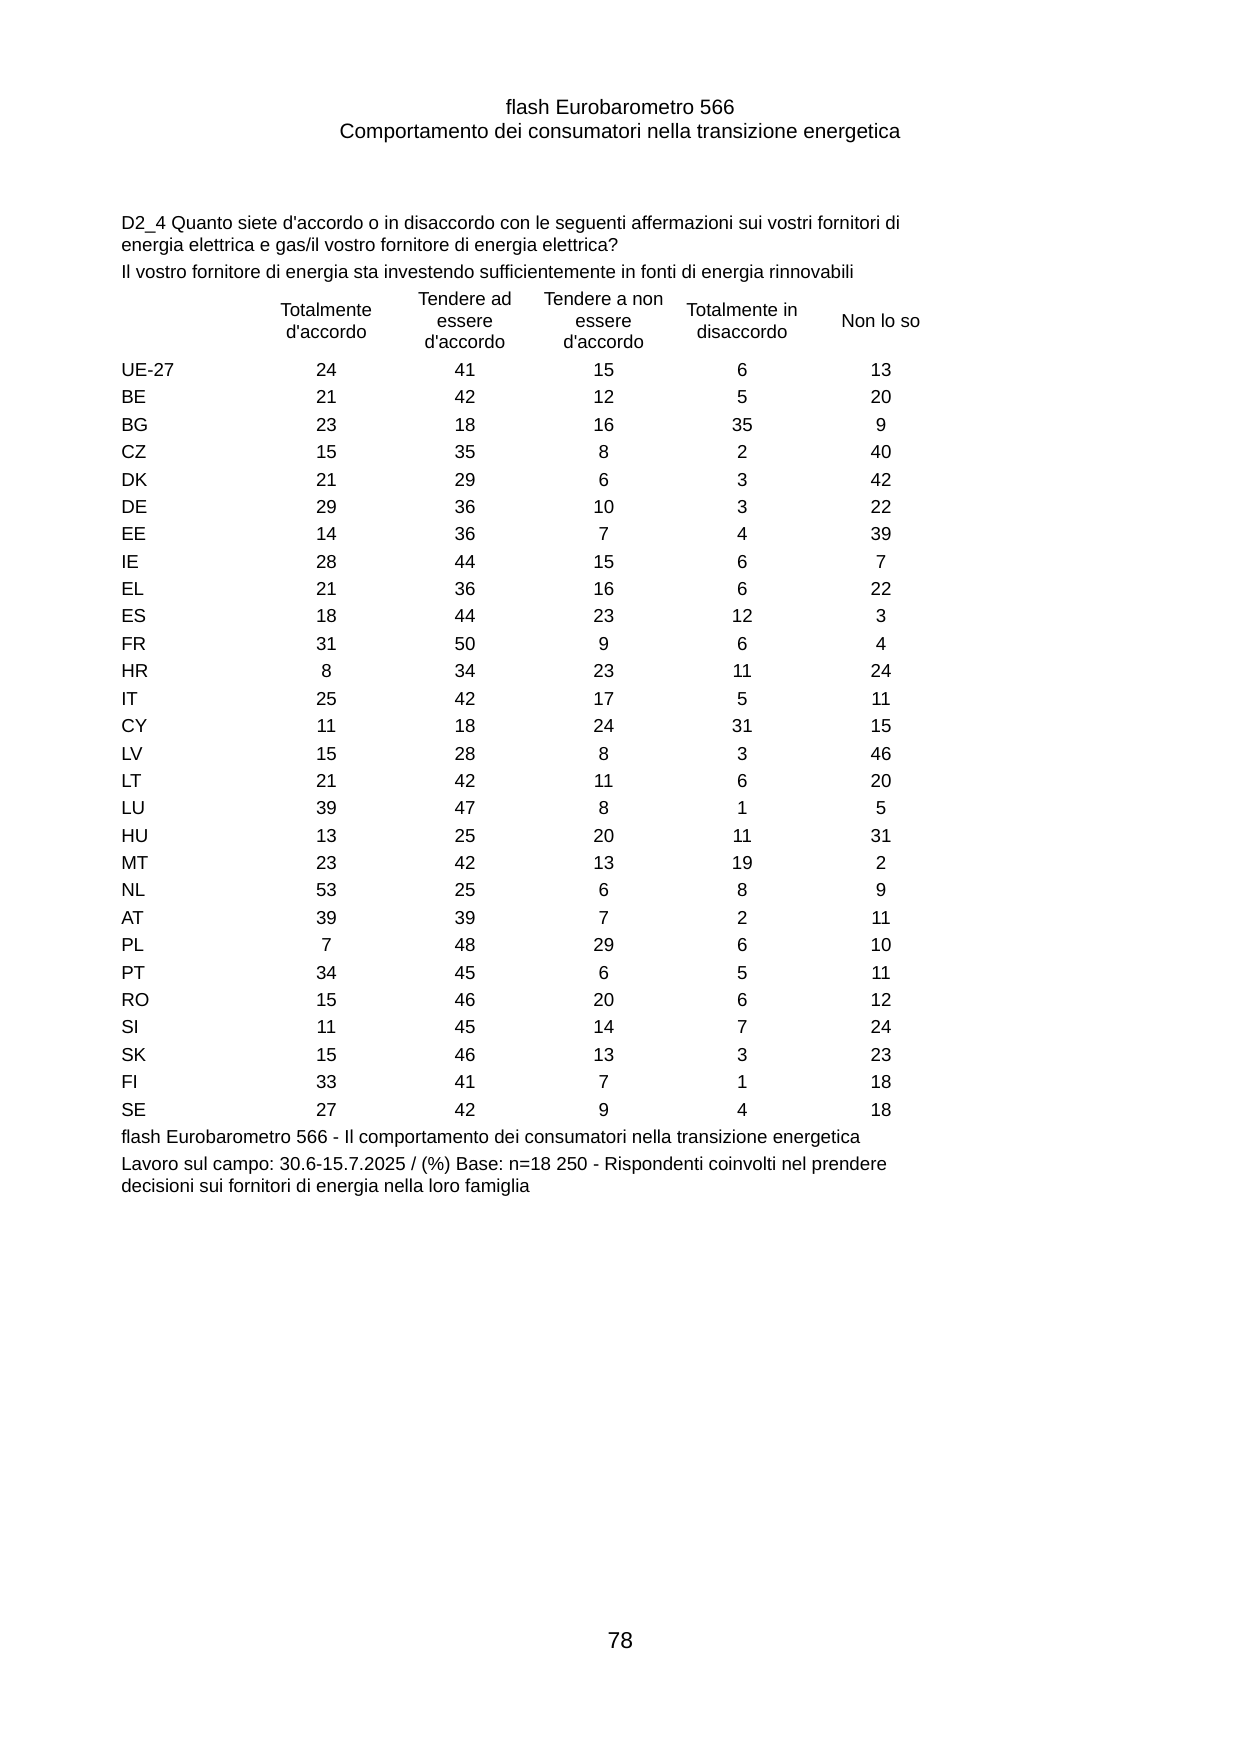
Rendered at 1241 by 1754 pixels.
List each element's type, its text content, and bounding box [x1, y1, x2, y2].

table_cell 44 [395, 603, 534, 630]
table_cell 23 [257, 849, 395, 876]
table_cell 45 [395, 959, 534, 986]
table_cell 10 [811, 931, 950, 958]
table_cell 11 [257, 712, 395, 739]
table_cell 24 [811, 657, 950, 684]
table_cell 13 [534, 1041, 673, 1068]
table_cell Totalmente d'accordo [257, 285, 395, 356]
table_cell 27 [257, 1096, 395, 1123]
table_cell 22 [811, 575, 950, 602]
table_cell 15 [257, 986, 395, 1013]
table_cell 12 [811, 986, 950, 1013]
table_cell MT [118, 849, 257, 876]
table_cell 3 [673, 1041, 811, 1068]
table_cell 1 [673, 1068, 811, 1096]
table_cell CY [118, 712, 257, 739]
table_cell 15 [534, 548, 673, 575]
table_cell 24 [811, 1013, 950, 1041]
table_cell 5 [673, 959, 811, 986]
table_cell 36 [395, 520, 534, 548]
table_cell 46 [395, 986, 534, 1013]
table_cell CZ [118, 438, 257, 465]
table_cell NL [118, 876, 257, 904]
table_cell 23 [811, 1041, 950, 1068]
table_cell flash Eurobarometro 566 - Il comportamento dei consumatori nella transizione energetica [118, 1123, 950, 1150]
table_cell 4 [673, 1096, 811, 1123]
table_cell 9 [811, 876, 950, 904]
table_cell EE [118, 520, 257, 548]
table_cell ES [118, 603, 257, 630]
table_cell 53 [257, 876, 395, 904]
table_cell 17 [534, 685, 673, 712]
table_cell 16 [534, 575, 673, 602]
table_cell 8 [534, 739, 673, 767]
table_cell 11 [673, 657, 811, 684]
table_cell 21 [257, 575, 395, 602]
table_cell 42 [811, 465, 950, 493]
table_cell 29 [534, 931, 673, 958]
table_cell 41 [395, 1068, 534, 1096]
table_cell 36 [395, 493, 534, 520]
table_cell 35 [673, 411, 811, 438]
table_cell 15 [257, 438, 395, 465]
table_cell 41 [395, 356, 534, 383]
table_cell IT [118, 685, 257, 712]
table_cell PL [118, 931, 257, 958]
table_cell 25 [395, 876, 534, 904]
table_cell SI [118, 1013, 257, 1041]
table_cell 11 [534, 767, 673, 794]
table_cell Tendere ad essere d'accordo [395, 285, 534, 356]
table_cell 39 [395, 904, 534, 931]
table_cell 45 [395, 1013, 534, 1041]
table_cell 6 [673, 931, 811, 958]
table_cell 11 [811, 685, 950, 712]
table_cell 18 [257, 603, 395, 630]
table_cell AT [118, 904, 257, 931]
table_cell 23 [534, 603, 673, 630]
table_cell 42 [395, 849, 534, 876]
table_cell 20 [811, 383, 950, 411]
table_cell 6 [534, 876, 673, 904]
table_cell 7 [673, 1013, 811, 1041]
table_cell 40 [811, 438, 950, 465]
table_cell BE [118, 383, 257, 411]
table_cell 15 [257, 739, 395, 767]
table_cell 20 [534, 986, 673, 1013]
table_cell 7 [534, 1068, 673, 1096]
table_cell 7 [257, 931, 395, 958]
table_cell 42 [395, 383, 534, 411]
table_cell 7 [811, 548, 950, 575]
table_cell 1 [673, 794, 811, 822]
table_cell 7 [534, 520, 673, 548]
table_cell 3 [673, 739, 811, 767]
table_cell 15 [811, 712, 950, 739]
table_cell 12 [673, 603, 811, 630]
table_cell 12 [534, 383, 673, 411]
table_cell 34 [257, 959, 395, 986]
table_cell 21 [257, 383, 395, 411]
table_cell 8 [534, 438, 673, 465]
table_cell 22 [811, 493, 950, 520]
table_cell 3 [811, 603, 950, 630]
table_cell 14 [534, 1013, 673, 1041]
table_cell Lavoro sul campo: 30.6-15.7.2025 / (%) Base: n=18 250 - Rispondenti coinvolti nel prendere decisioni sui fornitori di energia nella loro famiglia [118, 1150, 950, 1199]
table_cell 25 [395, 822, 534, 849]
table_cell HU [118, 822, 257, 849]
table_cell 13 [257, 822, 395, 849]
table_cell 6 [673, 767, 811, 794]
table_cell 42 [395, 685, 534, 712]
table_cell 3 [673, 493, 811, 520]
table_cell 6 [673, 548, 811, 575]
table_cell RO [118, 986, 257, 1013]
table_cell 34 [395, 657, 534, 684]
table_cell 50 [395, 630, 534, 657]
table_cell 18 [395, 712, 534, 739]
table_cell 48 [395, 931, 534, 958]
table_cell 39 [811, 520, 950, 548]
table_cell 20 [811, 767, 950, 794]
table_cell 8 [257, 657, 395, 684]
table_cell Il vostro fornitore di energia sta investendo sufficientemente in fonti di energia rinnovabili [118, 258, 950, 285]
table_cell 6 [534, 959, 673, 986]
table_cell 6 [673, 575, 811, 602]
table_cell 31 [811, 822, 950, 849]
table_cell 9 [534, 630, 673, 657]
table_cell 9 [534, 1096, 673, 1123]
table_cell 23 [534, 657, 673, 684]
table_cell 28 [257, 548, 395, 575]
table_cell 20 [534, 822, 673, 849]
table_cell 7 [534, 904, 673, 931]
table_cell 6 [673, 356, 811, 383]
table_cell 39 [257, 794, 395, 822]
table_cell 11 [811, 904, 950, 931]
table_cell 18 [395, 411, 534, 438]
table_cell [118, 285, 257, 356]
table_cell 24 [257, 356, 395, 383]
table_cell IE [118, 548, 257, 575]
table_cell 24 [534, 712, 673, 739]
table_cell 8 [673, 876, 811, 904]
table_cell 42 [395, 1096, 534, 1123]
table_cell Non lo so [811, 285, 950, 356]
table_cell 46 [811, 739, 950, 767]
table_cell 13 [534, 849, 673, 876]
table_cell 8 [534, 794, 673, 822]
table_cell 6 [534, 465, 673, 493]
table_cell HR [118, 657, 257, 684]
table_cell Tendere a non essere d'accordo [534, 285, 673, 356]
table_cell 46 [395, 1041, 534, 1068]
table_cell Totalmente in disaccordo [673, 285, 811, 356]
table_cell SK [118, 1041, 257, 1068]
table_cell 29 [395, 465, 534, 493]
table_cell UE-27 [118, 356, 257, 383]
table_cell LT [118, 767, 257, 794]
table_cell BG [118, 411, 257, 438]
table_cell 5 [673, 685, 811, 712]
table_cell 2 [673, 904, 811, 931]
table_cell 15 [257, 1041, 395, 1068]
table_cell FI [118, 1068, 257, 1096]
table_cell 9 [811, 411, 950, 438]
table_cell 31 [257, 630, 395, 657]
table_cell 5 [811, 794, 950, 822]
table_cell 15 [534, 356, 673, 383]
table_cell 10 [534, 493, 673, 520]
table_cell 39 [257, 904, 395, 931]
table_cell 36 [395, 575, 534, 602]
table_cell 2 [811, 849, 950, 876]
table_cell 18 [811, 1068, 950, 1096]
table_cell 33 [257, 1068, 395, 1096]
table_cell LV [118, 739, 257, 767]
table_cell 35 [395, 438, 534, 465]
table_cell 21 [257, 767, 395, 794]
table_cell PT [118, 959, 257, 986]
table_cell 16 [534, 411, 673, 438]
table_cell 11 [811, 959, 950, 986]
table_cell 21 [257, 465, 395, 493]
table_cell 28 [395, 739, 534, 767]
table_cell 18 [811, 1096, 950, 1123]
table_cell 4 [673, 520, 811, 548]
table_cell 3 [673, 465, 811, 493]
table_cell 11 [673, 822, 811, 849]
table_cell DE [118, 493, 257, 520]
table_cell 2 [673, 438, 811, 465]
table_cell 5 [673, 383, 811, 411]
table_cell 31 [673, 712, 811, 739]
table_cell SE [118, 1096, 257, 1123]
table_cell 44 [395, 548, 534, 575]
table_cell 6 [673, 986, 811, 1013]
table_cell 23 [257, 411, 395, 438]
table_cell LU [118, 794, 257, 822]
table_cell 42 [395, 767, 534, 794]
table_cell EL [118, 575, 257, 602]
table_cell 4 [811, 630, 950, 657]
table_cell 6 [673, 630, 811, 657]
table_cell 29 [257, 493, 395, 520]
table_cell FR [118, 630, 257, 657]
table_cell 14 [257, 520, 395, 548]
table_cell 13 [811, 356, 950, 383]
table_cell 47 [395, 794, 534, 822]
table_cell 25 [257, 685, 395, 712]
table_cell DK [118, 465, 257, 493]
table_header D2_4 Quanto siete d'accordo o in disaccordo con le seguenti affermazioni sui vostri fornitori di energia elettrica e gas/il vostro fornitore di energia elettrica? [118, 209, 950, 258]
table_cell 19 [673, 849, 811, 876]
table_cell 11 [257, 1013, 395, 1041]
